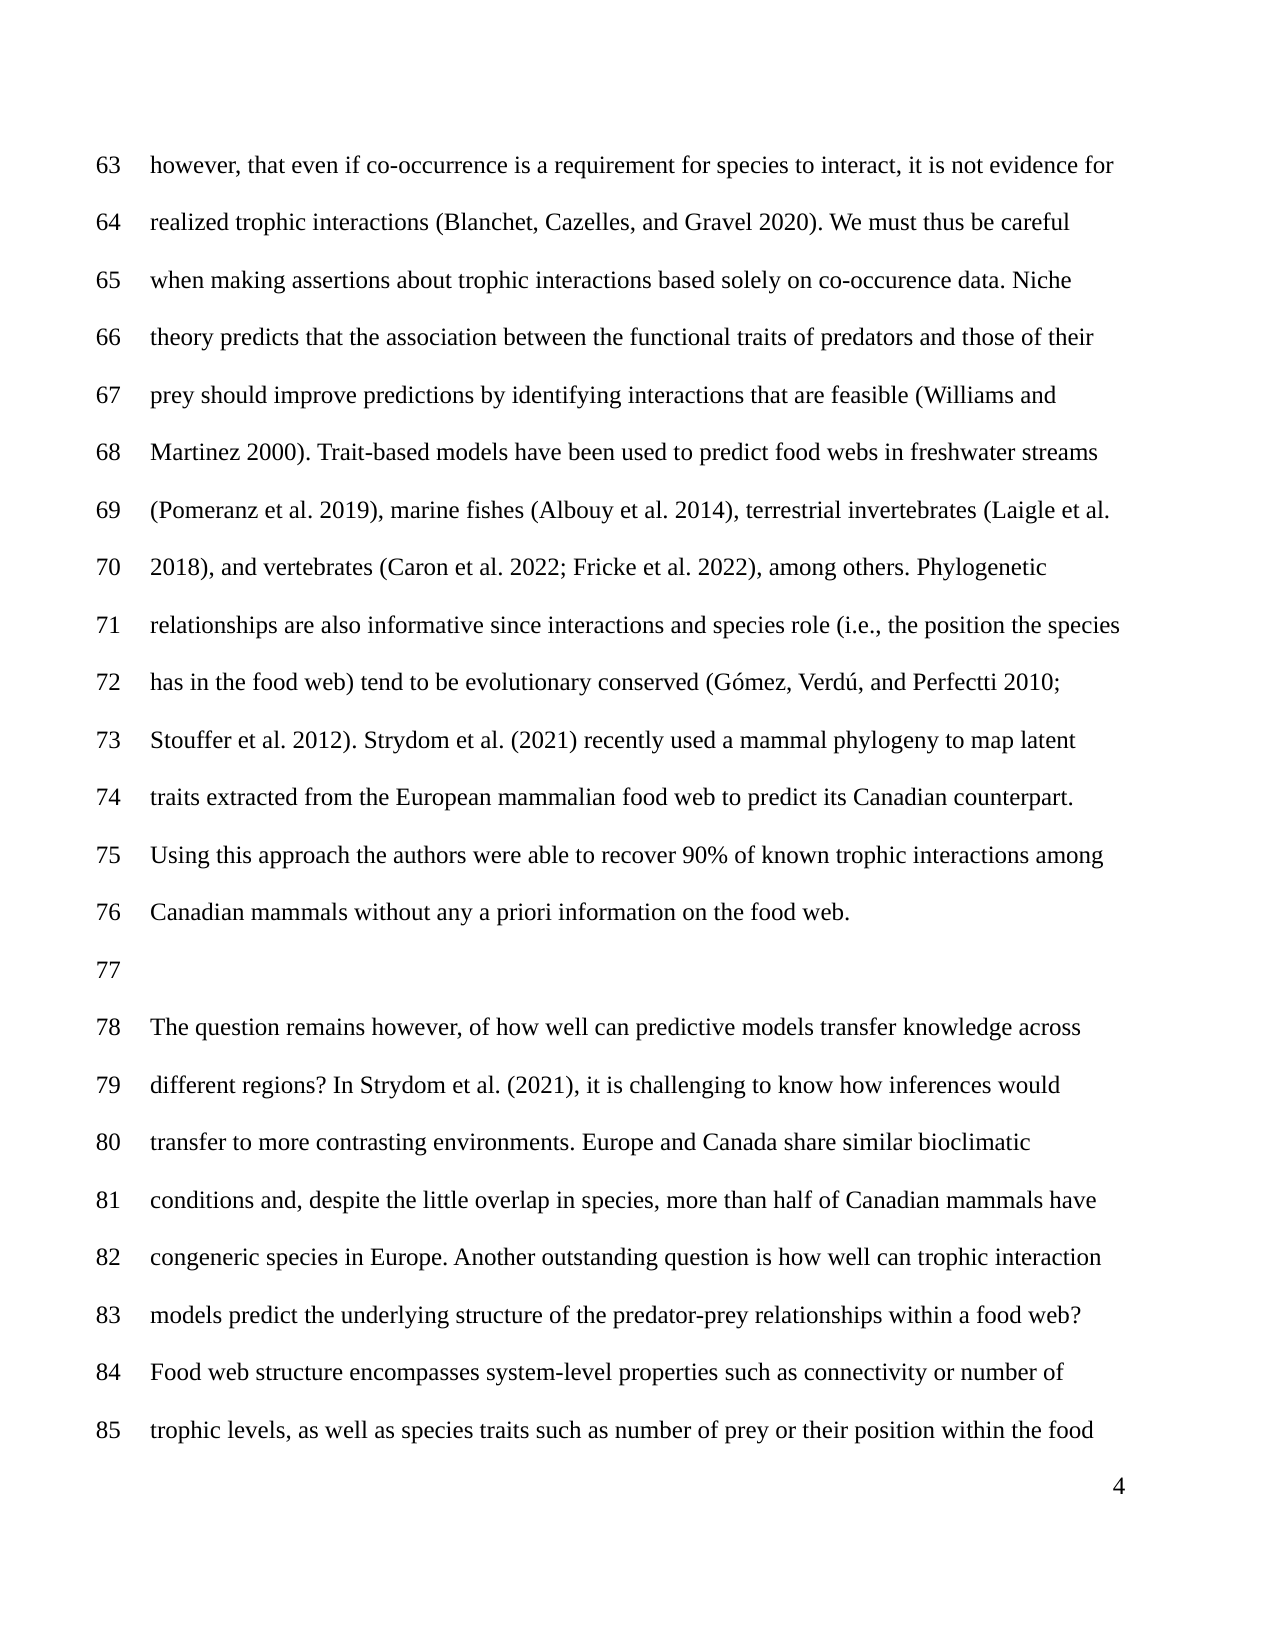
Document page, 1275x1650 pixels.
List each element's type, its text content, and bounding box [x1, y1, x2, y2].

text The question remains however, of how well can predictive models transfer knowledge across different regions? In Strydom et al. (2021), it is challenging to know how inferences would transfer to more contrasting environments. Europe and Canada share similar bioclimatic conditions and, despite the little overlap in species, more than half of Canadian mammals have congeneric species in Europe. Another outstanding question is how well can trophic interaction models predict the underlying structure of the predator-prey relationships within a food web? Food web structure encompasses system-level properties such as connectivity or number of trophic levels, as well as species traits such as number of prey or their position within the food [150, 1012, 1125, 1444]
text however, that even if co-occurrence is a requirement for species to interact, it is not evidence for realized trophic interactions (Blanchet, Cazelles, and Gravel 2020). We must thus be careful when making assertions about trophic interactions based solely on co-occurence data. Niche theory predicts that the association between the functional traits of predators and those of their prey should improve predictions by identifying interactions that are feasible (Williams and Martinez 2000). Trait-based models have been used to predict food webs in freshwater streams (Pomeranz et al. 2019), marine fishes (Albouy et al. 2014), terrestrial invertebrates (Laigle et al. 2018), and vertebrates (Caron et al. 2022; Fricke et al. 2022), among others. Phylogenetic relationships are also informative since interactions and species role (i.e., the position the species has in the food web) tend to be evolutionary conserved (Gómez, Verdú, and Perfectti 2010; Stouffer et al. 2012). Strydom et al. (2021) recently used a mammal phylogeny to map latent traits extracted from the European mammalian food web to predict its Canadian counterpart. Using this approach the authors were able to recover 90% of known trophic interactions among Canadian mammals without any a priori information on the food web. [150, 150, 1125, 926]
